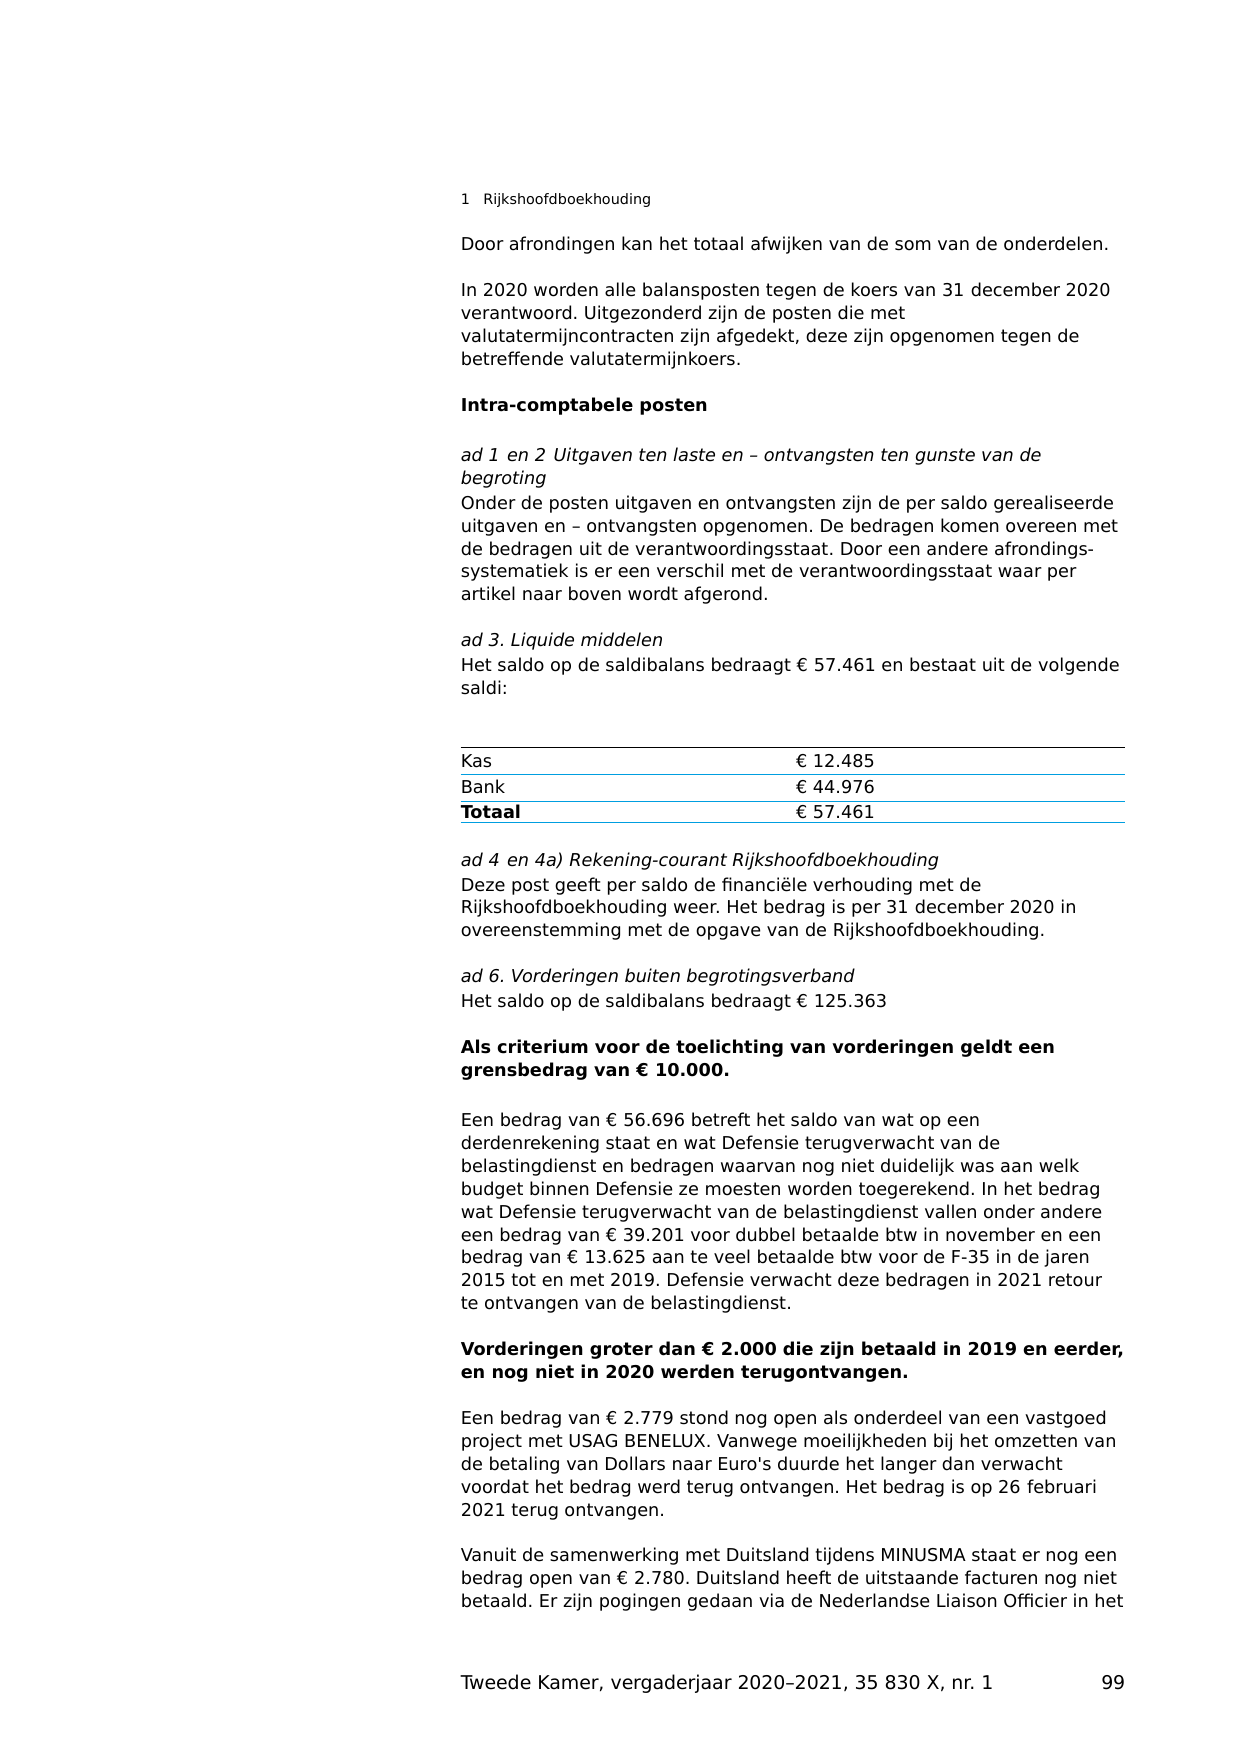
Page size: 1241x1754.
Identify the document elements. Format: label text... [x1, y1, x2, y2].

table_cell € 44.976 [793, 775, 1125, 801]
table_cell € 12.485 [793, 748, 1125, 774]
text Door afrondingen kan het totaal afwijken van de som van de onderdelen. [461, 232, 1125, 255]
text Onder de posten uitgaven en ontvangsten zijn de per saldo gerealiseerde uitgaven en – ontvangsten opgenomen. De bedragen komen overeen met de bedragen uit de verantwoordingsstaat. Door een andere afrondings-systematiek is er een verschil met de verantwoordingsstaat waar per artikel naar boven wordt afgerond. [461, 491, 1125, 605]
text ad 4 en 4a) Rekening-courant Rijkshoofdboekhouding [461, 848, 1125, 871]
text Intra-comptabele posten [461, 393, 1125, 416]
text Het saldo op de saldibalans bedraagt € 125.363 [461, 989, 1125, 1012]
table_cell Kas [461, 748, 793, 774]
table_cell Totaal [461, 802, 793, 822]
text ad 3. Liquide middelen [461, 628, 1125, 651]
text Vorderingen groter dan € 2.000 die zijn betaald in 2019 en eerder, en nog niet in 2020 werden terugontvangen. [461, 1337, 1125, 1383]
text ad 6. Vorderingen buiten begrotingsverband [461, 964, 1125, 987]
text In 2020 worden alle balansposten tegen de koers van 31 december 2020 verantwoord. Uitgezonderd zijn de posten die met valutatermijncontracten zijn afgedekt, deze zijn opgenomen tegen de betreffende valutatermijnkoers. [461, 278, 1125, 370]
text Vanuit de samenwerking met Duitsland tijdens MINUSMA staat er nog een bedrag open van € 2.780. Duitsland heeft de uitstaande facturen nog niet betaald. Er zijn pogingen gedaan via de Nederlandse Liaison Officier in het [461, 1543, 1125, 1612]
table_cell Bank [461, 775, 793, 801]
table_header Tabel 34 Saldo liquide middelen (bedragen x € 1.000) [461, 722, 1125, 747]
list Rijkshoofdboekhouding [461, 191, 1125, 207]
text Een bedrag van € 56.696 betreft het saldo van wat op een derdenrekening staat en wat Defensie terugverwacht van de belastingdienst en bedragen waarvan nog niet duidelijk was aan welk budget binnen Defensie ze moesten worden toegerekend. In het bedrag wat Defensie terugverwacht van de belastingdienst vallen onder andere een bedrag van € 39.201 voor dubbel betaalde btw in november en een bedrag van € 13.625 aan te veel betaalde btw voor de F-35 in de jaren 2015 tot en met 2019. Defensie verwacht deze bedragen in 2021 retour te ontvangen van de belastingdienst. [461, 1108, 1125, 1314]
text Als criterium voor de toelichting van vorderingen geldt een grensbedrag van € 10.000. [461, 1035, 1125, 1081]
text Een bedrag van € 2.779 stond nog open als onderdeel van een vastgoed project met USAG BENELUX. Vanwege moeilijkheden bij het omzetten van de betaling van Dollars naar Euro's duurde het langer dan verwacht voordat het bedrag werd terug ontvangen. Het bedrag is op 26 februari 2021 terug ontvangen. [461, 1406, 1125, 1521]
table_cell € 57.461 [793, 802, 1125, 822]
text Het saldo op de saldibalans bedraagt € 57.461 en bestaat uit de volgende saldi: [461, 653, 1125, 699]
text ad 1 en 2 Uitgaven ten laste en – ontvangsten ten gunste van de begroting [461, 443, 1125, 489]
text Deze post geeft per saldo de financiële verhouding met de Rijkshoofdboekhouding weer. Het bedrag is per 31 december 2020 in overeenstemming met de opgave van de Rijkshoofdboekhouding. [461, 873, 1125, 941]
